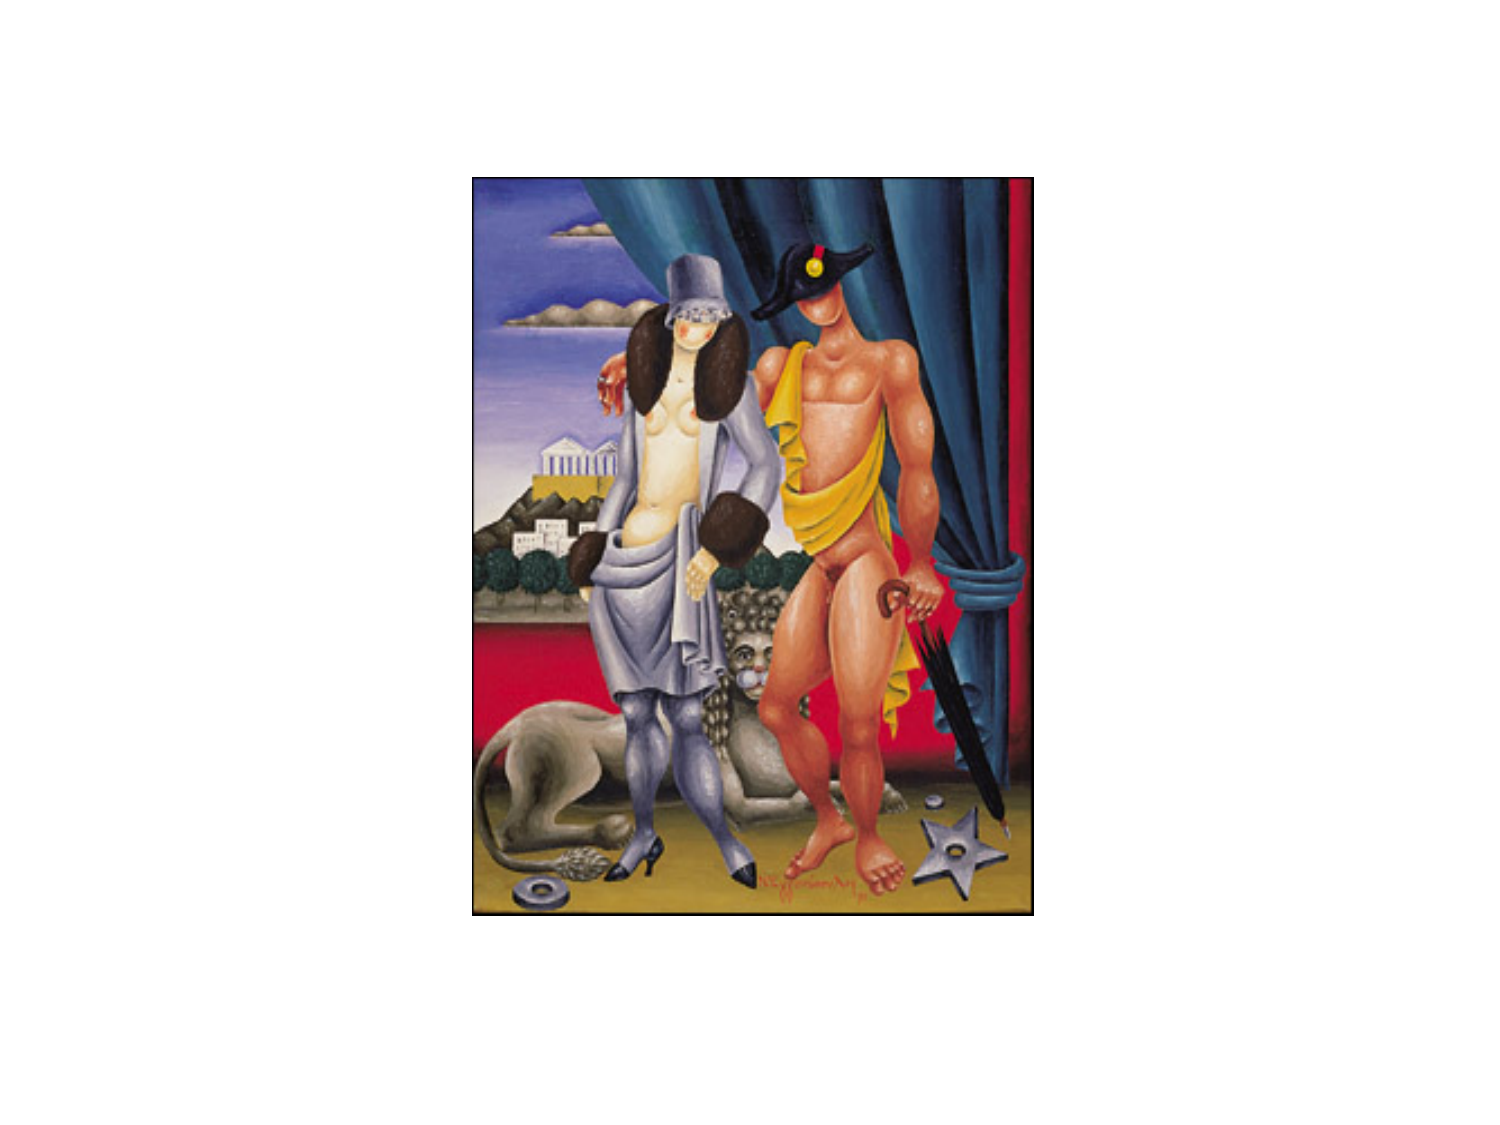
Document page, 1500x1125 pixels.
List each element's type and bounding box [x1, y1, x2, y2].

picture [472, 177, 1034, 916]
